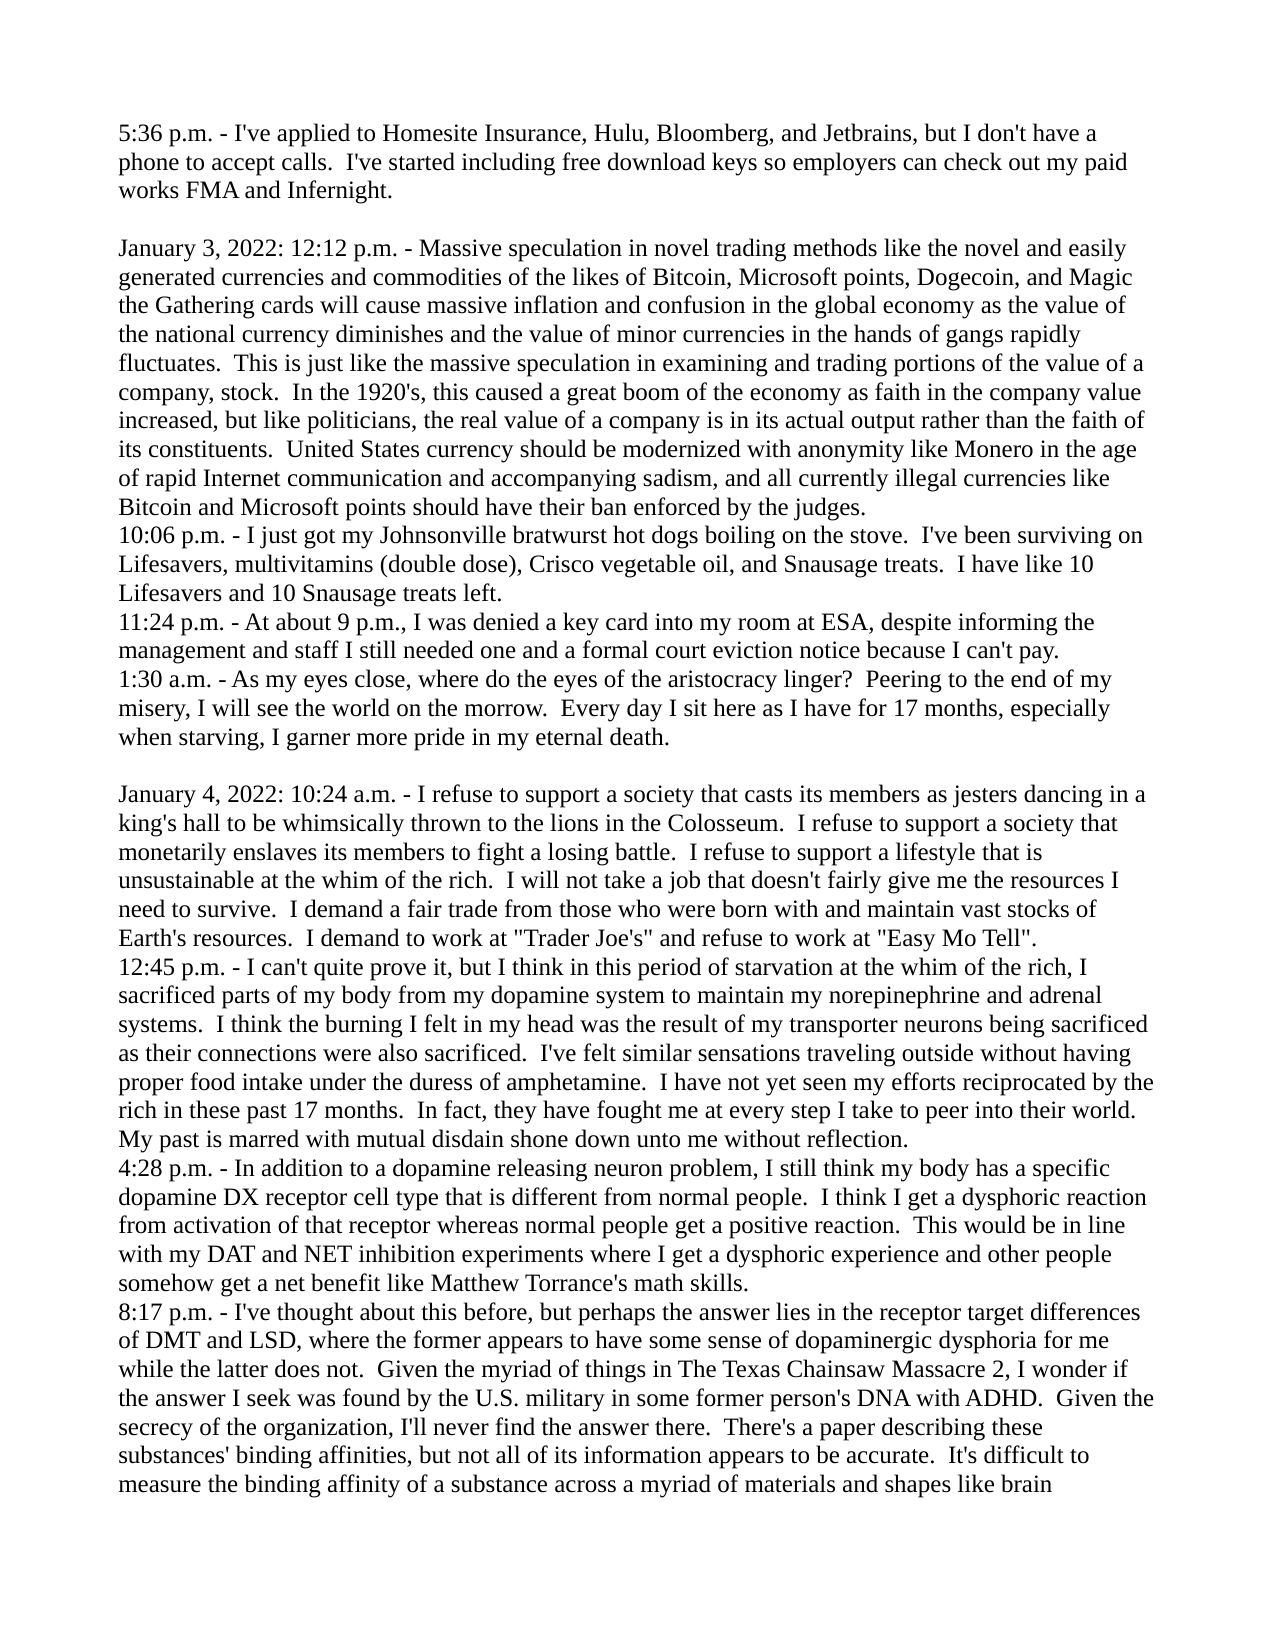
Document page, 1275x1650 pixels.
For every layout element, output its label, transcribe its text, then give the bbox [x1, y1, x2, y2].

text January 3, 2022: 12:12 p.m. - Massive speculation in novel trading methods like the novel and easily generated currencies and commodities of the likes of Bitcoin, Microsoft points, Dogecoin, and Magic the Gathering cards will cause massive inflation and confusion in the global economy as the value of the national currency diminishes and the value of minor currencies in the hands of gangs rapidly fluctuates. This is just like the massive speculation in examining and trading portions of the value of a company, stock. In the 1920's, this caused a great boom of the economy as faith in the company value increased, but like politicians, the real value of a company is in its actual output rather than the faith of its constituents. United States currency should be modernized with anonymity like Monero in the age of rapid Internet communication and accompanying sadism, and all currently illegal currencies like Bitcoin and Microsoft points should have their ban enforced by the judges. [118, 233, 1157, 521]
text 8:17 p.m. - I've thought about this before, but perhaps the answer lies in the receptor target differences of DMT and LSD, where the former appears to have some sense of dopaminergic dysphoria for me while the latter does not. Given the myriad of things in The Texas Chainsaw Massacre 2, I wonder if the answer I seek was found by the U.S. military in some former person's DNA with ADHD. Given the secrecy of the organization, I'll never find the answer there. There's a paper describing these substances' binding affinities, but not all of its information appears to be accurate. It's difficult to measure the binding affinity of a substance across a myriad of materials and shapes like brain [118, 1297, 1157, 1498]
text 1:30 a.m. - As my eyes close, where do the eyes of the aristocracy linger? Peering to the end of my misery, I will see the world on the morrow. Every day I sit here as I have for 17 months, especially when starving, I garner more pride in my eternal death. [118, 664, 1157, 751]
text 4:28 p.m. - In addition to a dopamine releasing neuron problem, I still think my body has a specific dopamine DX receptor cell type that is different from normal people. I think I get a dysphoric reaction from activation of that receptor whereas normal people get a positive reaction. This would be in line with my DAT and NET inhibition experiments where I get a dysphoric experience and other people somehow get a net benefit like Matthew Torrance's math skills. [118, 1153, 1157, 1297]
text 11:24 p.m. - At about 9 p.m., I was denied a key card into my room at ESA, despite informing the management and staff I still needed one and a formal court eviction notice because I can't pay. [118, 607, 1157, 664]
text 10:06 p.m. - I just got my Johnsonville bratwurst hot dogs boiling on the stove. I've been surviving on Lifesavers, multivitamins (double dose), Crisco vegetable oil, and Snausage treats. I have like 10 Lifesavers and 10 Snausage treats left. [118, 521, 1157, 607]
text January 4, 2022: 10:24 a.m. - I refuse to support a society that casts its members as jesters dancing in a king's hall to be whimsically thrown to the lions in the Colosseum. I refuse to support a society that monetarily enslaves its members to fight a losing battle. I refuse to support a lifestyle that is unsustainable at the whim of the rich. I will not take a job that doesn't fairly give me the resources I need to survive. I demand a fair trade from those who were born with and maintain vast stocks of Earth's resources. I demand to work at "Trader Joe's" and refuse to work at "Easy Mo Tell". [118, 779, 1157, 952]
text 12:45 p.m. - I can't quite prove it, but I think in this period of starvation at the whim of the rich, I sacrificed parts of my body from my dopamine system to maintain my norepinephrine and adrenal systems. I think the burning I felt in my head was the result of my transporter neurons being sacrificed as their connections were also sacrificed. I've felt similar sensations traveling outside without having proper food intake under the duress of amphetamine. I have not yet seen my efforts reciprocated by the rich in these past 17 months. In fact, they have fought me at every step I take to peer into their world. My past is marred with mutual disdain shone down unto me without reflection. [118, 952, 1157, 1153]
text 5:36 p.m. - I've applied to Homesite Insurance, Hulu, Bloomberg, and Jetbrains, but I don't have a phone to accept calls. I've started including free download keys so employers can check out my paid works FMA and Infernight. [118, 118, 1157, 204]
